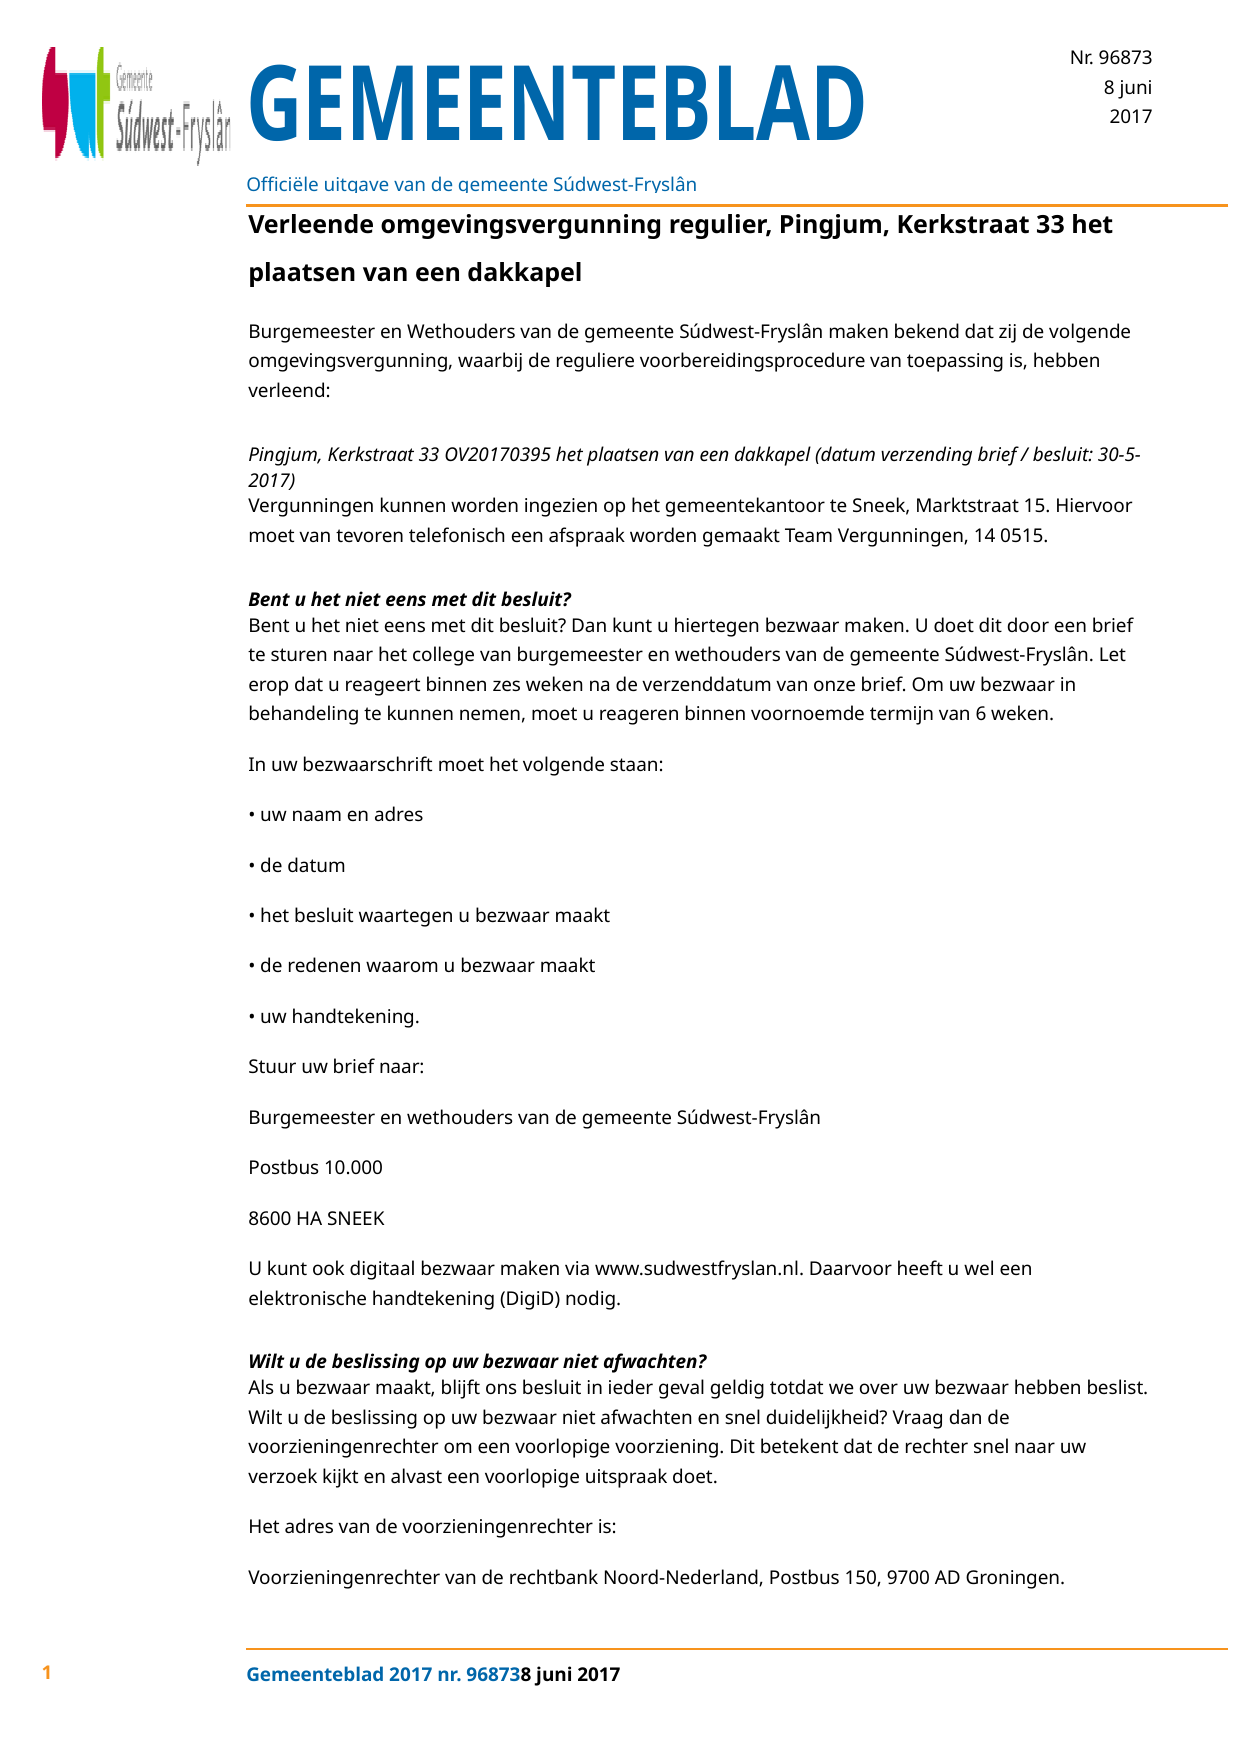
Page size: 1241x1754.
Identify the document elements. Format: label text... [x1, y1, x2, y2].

picture [41, 47, 231, 172]
text 8600 HA SNEEK [248, 1205, 1152, 1230]
text • uw naam en adres [248, 801, 1152, 827]
text Burgemeester en wethouders van de gemeente Súdwest-Fryslân [248, 1104, 1152, 1129]
text Verleende omgevingsvergunning regulier, Pingjum, Kerkstraat 33 het plaatsen van een dakkapel [248, 207, 1152, 288]
text Wilt u de beslissing op uw bezwaar niet afwachten? [248, 1349, 1152, 1374]
text In uw bezwaarschrift moet het volgende staan: [248, 751, 1152, 777]
text • uw handtekening. [248, 1003, 1152, 1029]
text Stuur uw brief naar: [248, 1053, 1152, 1079]
text • de redenen waarom u bezwaar maakt [248, 953, 1152, 978]
text Vergunningen kunnen worden ingezien op het gemeentekantoor te Sneek, Marktstraat 15. Hiervoor moet van tevoren telefonisch een afspraak worden gemaakt Team Vergunningen, 14 0515. [248, 492, 1152, 548]
text Als u bezwaar maakt, blijft ons besluit in ieder geval geldig totdat we over uw bezwaar hebben beslist. Wilt u de beslissing op uw bezwaar niet afwachten en snel duidelijkheid? Vraag dan de voorzieningenrechter om een voorlopige voorziening. Dit betekent dat de rechter snel naar uw verzoek kijkt en alvast een voorlopige uitspraak doet. [248, 1374, 1152, 1489]
text Postbus 10.000 [248, 1154, 1152, 1180]
text Pingjum, Kerkstraat 33 OV20170395 het plaatsen van een dakkapel (datum verzending brief / besluit: 30-5-2017) [248, 441, 1152, 492]
text U kunt ook digitaal bezwaar maken via www.sudwestfryslan.nl. Daarvoor heeft u wel een elektronische handtekening (DigiD) nodig. [248, 1255, 1152, 1310]
text Het adres van de voorzieningenrechter is: [248, 1513, 1152, 1539]
text • de datum [248, 852, 1152, 877]
text Bent u het niet eens met dit besluit? Dan kunt u hiertegen bezwaar maken. U doet dit door een brief te sturen naar het college van burgemeester en wethouders van de gemeente Súdwest-Fryslân. Let erop dat u reageert binnen zes weken na de verzenddatum van onze brief. Om uw bezwaar in behandeling te kunnen nemen, moet u reageren binnen voornoemde termijn van 6 weken. [248, 612, 1152, 726]
text • het besluit waartegen u bezwaar maakt [248, 902, 1152, 928]
text Voorzieningenrechter van de rechtbank Noord-Nederland, Postbus 150, 9700 AD Groningen. [248, 1564, 1152, 1590]
text Bent u het niet eens met dit besluit? [248, 586, 1152, 612]
text Burgemeester en Wethouders van de gemeente Súdwest-Fryslân maken bekend dat zij de volgende omgevingsvergunning, waarbij de reguliere voorbereidingsprocedure van toepassing is, hebben verleend: [248, 318, 1152, 403]
